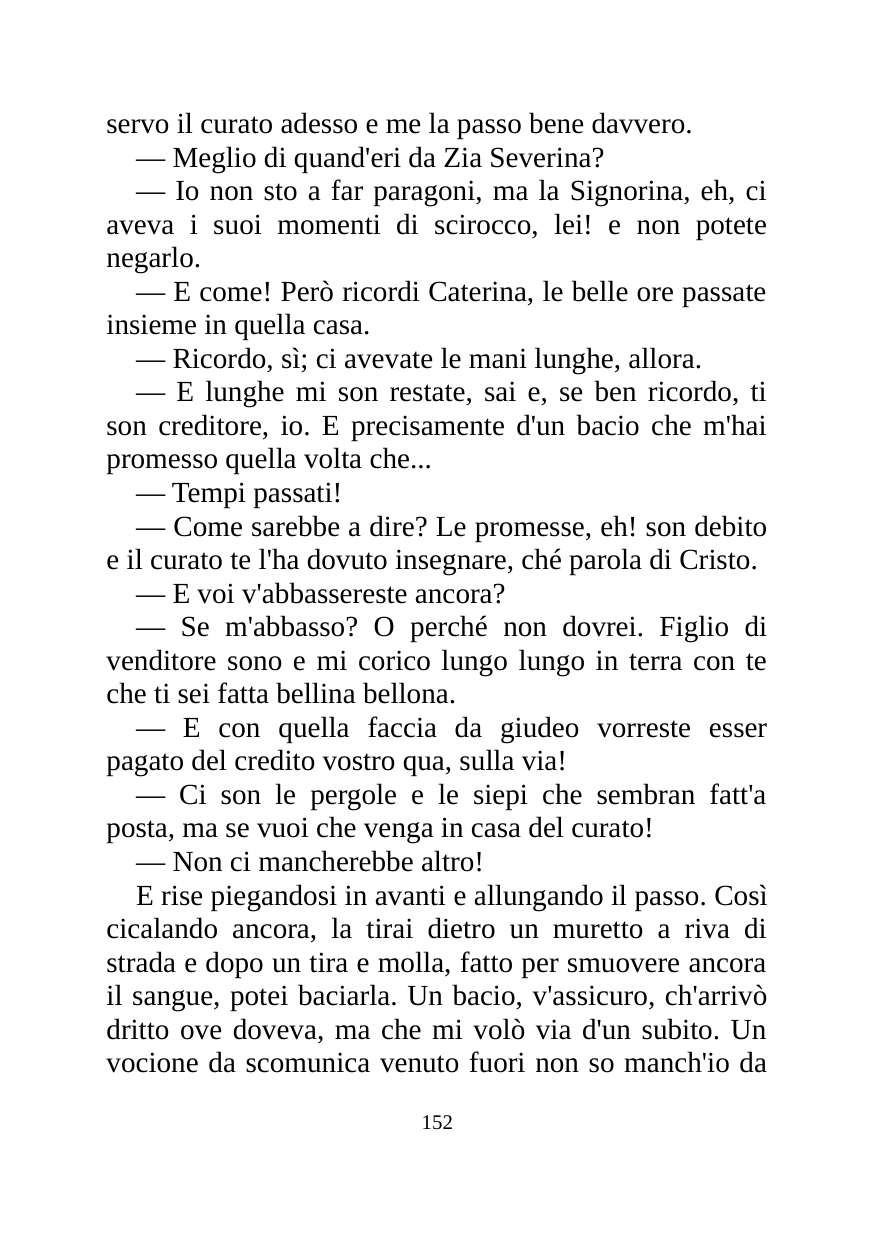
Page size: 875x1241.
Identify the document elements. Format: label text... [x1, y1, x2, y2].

text — Ricordo, sì; ci avevate le mani lunghe, allora. [106, 341, 768, 374]
text — Non ci mancherebbe altro! [106, 844, 768, 878]
text — Meglio di quand'eri da Zia Severina? [106, 140, 768, 173]
text — E come! Però ricordi Caterina, le belle ore passate insieme in quella casa. [106, 274, 768, 341]
text servo il curato adesso e me la passo bene davvero. [106, 106, 768, 140]
text — Io non sto a far paragoni, ma la Signorina, eh, ci aveva i suoi momenti di scirocco, lei! e non potete negarlo. [106, 173, 768, 274]
text — Tempi passati! [106, 475, 768, 509]
text — Se m'abbasso? O perché non dovrei. Figlio di venditore sono e mi corico lungo lungo in terra con te che ti sei fatta bellina bellona. [106, 609, 768, 710]
text — E lunghe mi son restate, sai e, se ben ricordo, ti son creditore, io. E precisamente d'un bacio che m'hai promesso quella volta che... [106, 374, 768, 475]
text — E voi v'abbassereste ancora? [106, 576, 768, 609]
text — Ci son le pergole e le siepi che sembran fatt'a posta, ma se vuoi che venga in casa del curato! [106, 777, 768, 844]
text — E con quella faccia da giudeo vorreste esser pagato del credito vostro qua, sulla via! [106, 710, 768, 777]
text — Come sarebbe a dire? Le promesse, eh! son debito e il curato te l'ha dovuto insegnare, ché parola di Cristo. [106, 509, 768, 576]
text E rise piegandosi in avanti e allungando il passo. Così cicalando ancora, la tirai dietro un muretto a riva di strada e dopo un tira e molla, fatto per smuovere ancora il sangue, potei baciarla. Un bacio, v'assicuro, ch'arrivò dritto ove doveva, ma che mi volò via d'un subito. Un vocione da scomunica venuto fuori non so manch'io da [106, 878, 768, 1079]
